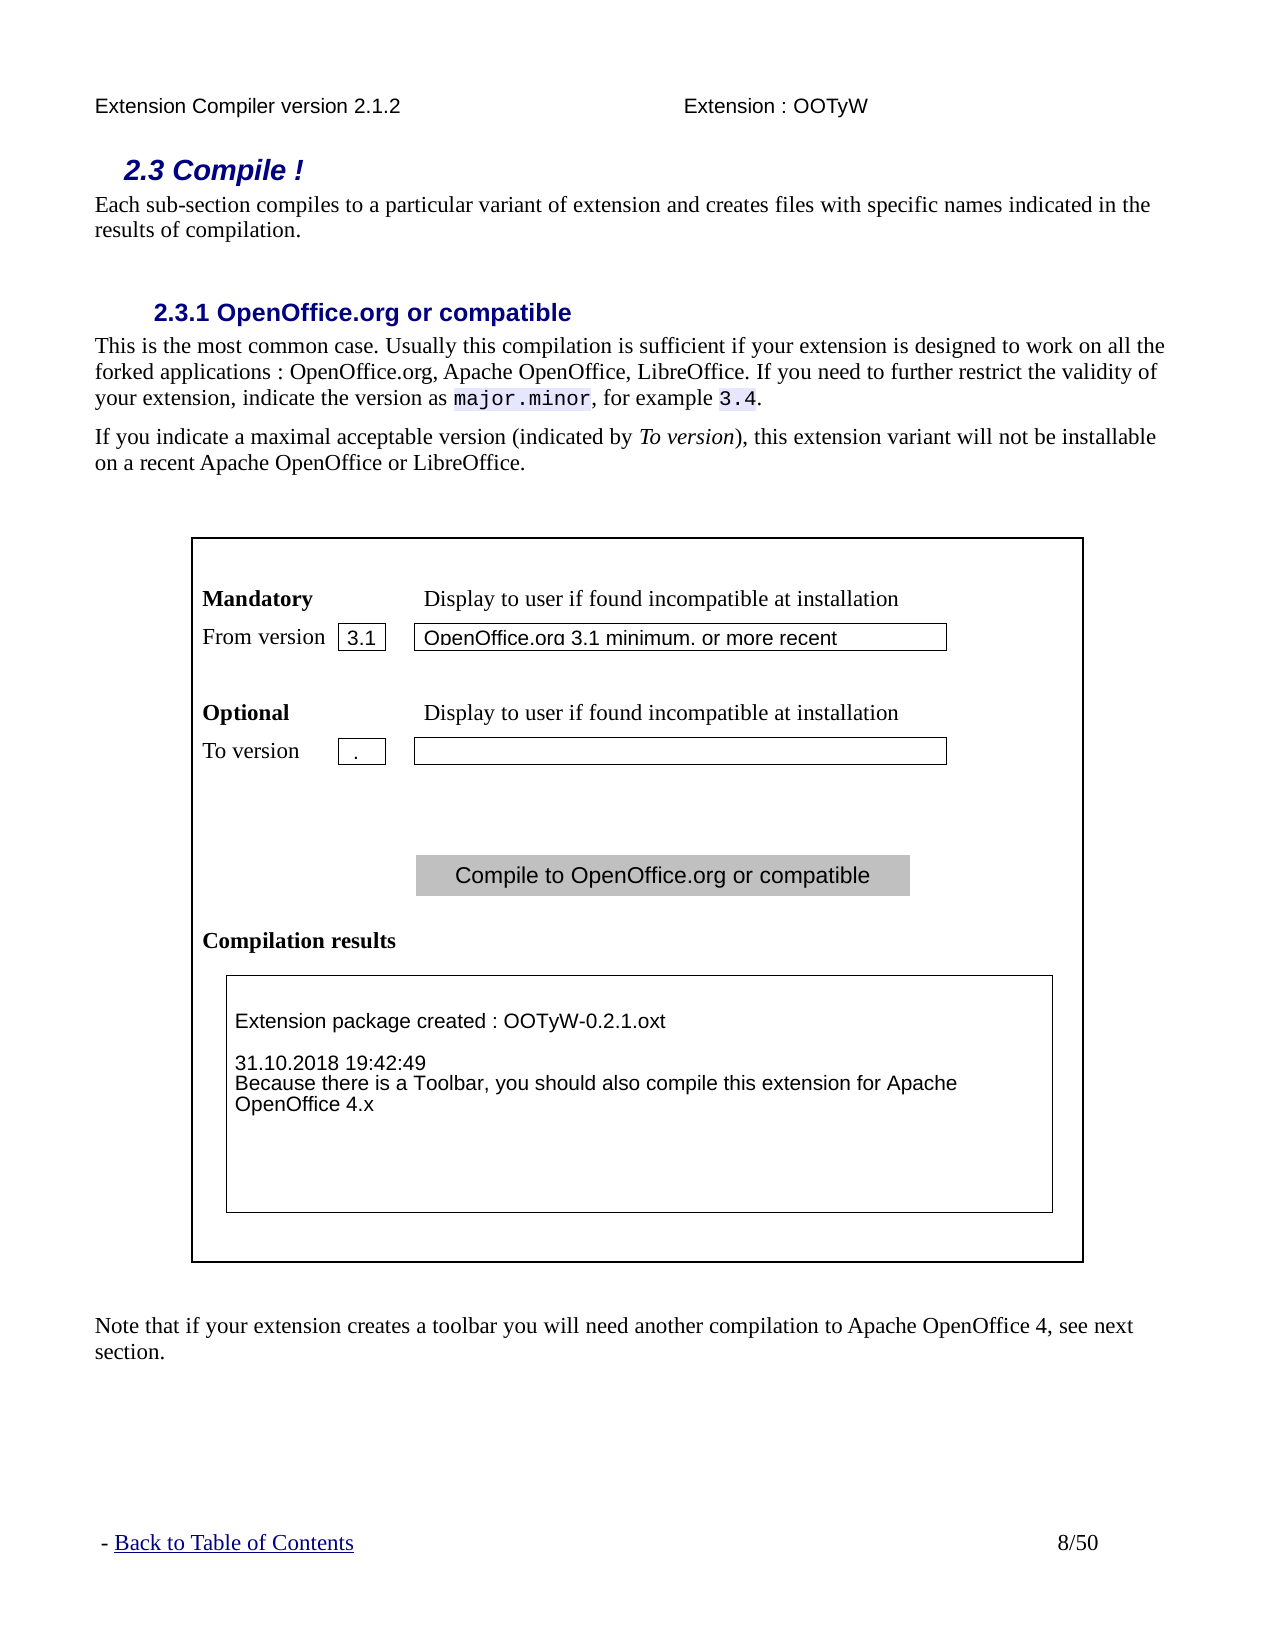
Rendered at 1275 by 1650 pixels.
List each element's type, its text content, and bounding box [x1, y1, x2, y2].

text Note that if your extension creates a toolbar you will need another compilation to Apache OpenOffice 4, see next section. [94, 1313, 1181, 1364]
subtitle OpenOffice.org or compatible [153, 299, 1181, 327]
subtitle Compile ! [124, 153, 1181, 186]
text To version [202, 738, 338, 764]
text [947, 624, 1073, 650]
text Compilation results [202, 928, 1073, 954]
text [947, 738, 1073, 764]
text From version [202, 624, 338, 650]
text Mandatory Display to user if found incompatible at installation [202, 586, 1073, 612]
text [386, 624, 414, 650]
text Each sub-section compiles to a particular variant of extension and creates files with specific names indicated in the results of compilation. [94, 192, 1181, 243]
text If you indicate a maximal acceptable version (indicated by To version), this extension variant will not be installable on a recent Apache OpenOffice or LibreOffice. [94, 424, 1181, 475]
text [386, 738, 414, 764]
text This is the most common case. Usually this compilation is sufficient if your extension is designed to work on all the forked applications : OpenOffice.org, Apache OpenOffice, LibreOffice. If you need to further restrict the validity of your extension, indicate the version as major.minor, for example 3.4. [94, 333, 1181, 411]
text Optional Display to user if found incompatible at installation [202, 700, 1073, 726]
